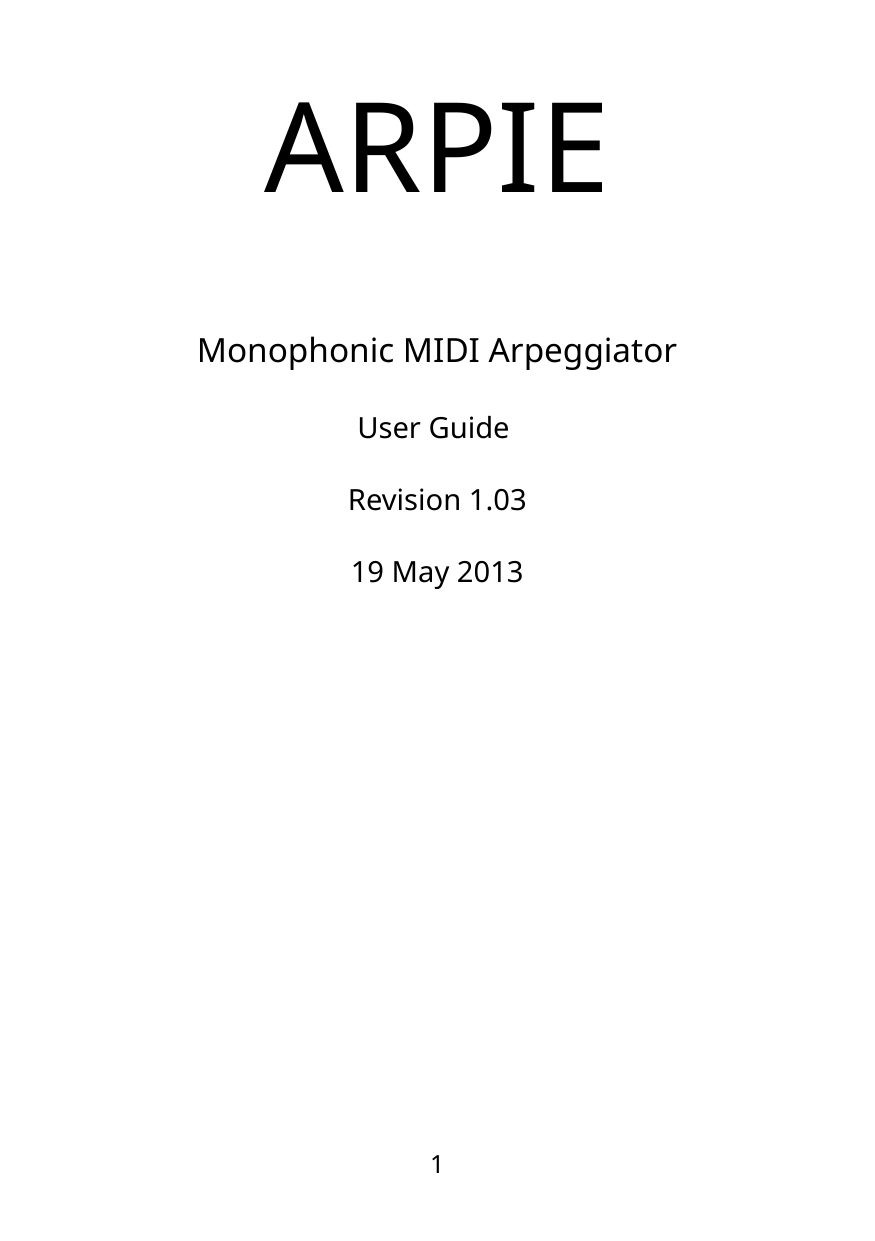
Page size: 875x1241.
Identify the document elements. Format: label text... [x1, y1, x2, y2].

text Revision 1.03 [59, 479, 815, 519]
text ARPIE [59, 59, 815, 229]
text 19 May 2013 [59, 552, 815, 591]
text User Guide [59, 408, 815, 447]
text Monophonic MIDI Arpeggiator [59, 327, 815, 372]
